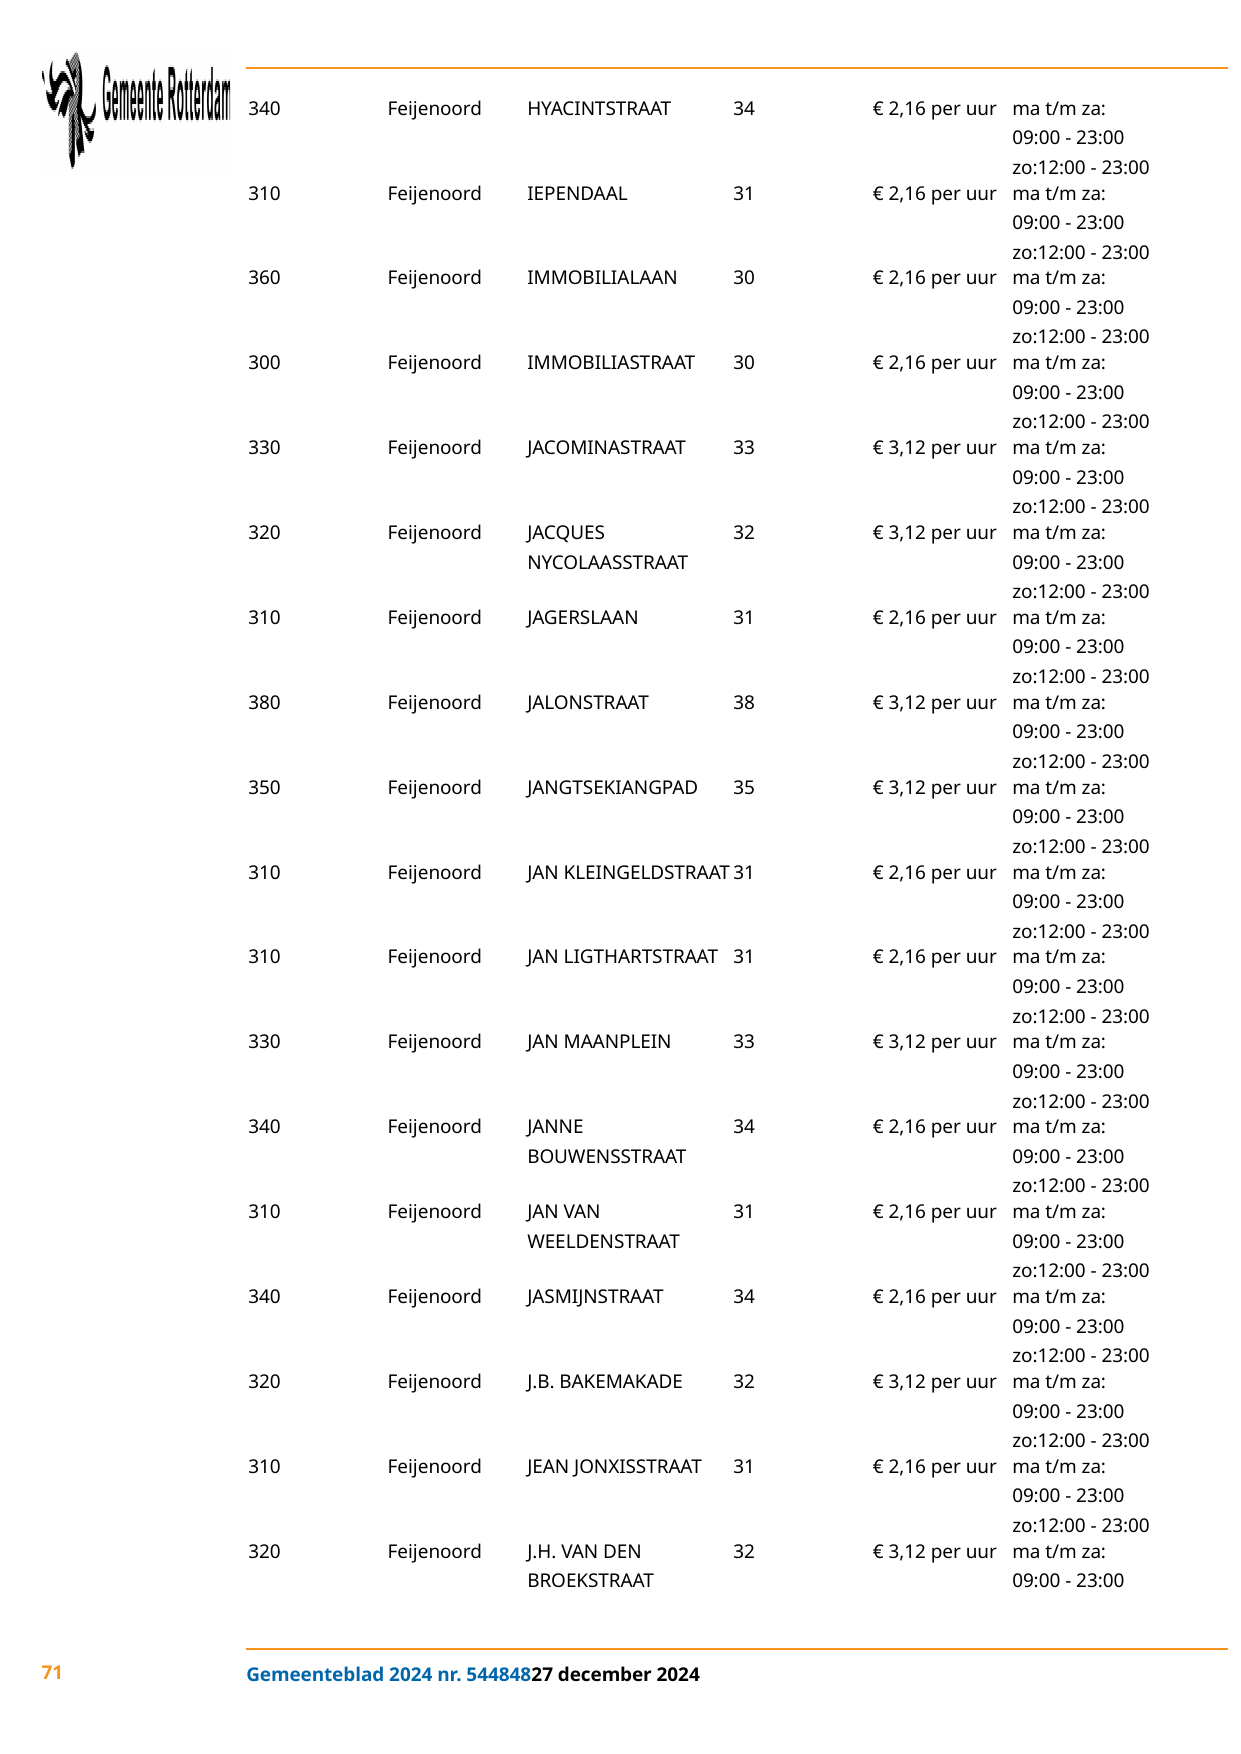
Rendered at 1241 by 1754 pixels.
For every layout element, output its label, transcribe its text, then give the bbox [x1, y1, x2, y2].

table_cell € 2,16 per uur [873, 180, 1012, 264]
table_cell € 3,12 per uur [873, 1538, 1012, 1593]
table_cell 310 [248, 180, 387, 264]
table_cell IEPENDAAL [527, 180, 733, 264]
table_cell JAGERSLAAN [527, 604, 733, 689]
table_cell 33 [733, 1029, 873, 1113]
table_cell 31 [733, 180, 873, 264]
table_cell € 3,12 per uur [873, 774, 1012, 859]
table_cell ma t/m za: 09:00 - 23:00 [1012, 1538, 1152, 1593]
table_cell ma t/m za: 09:00 - 23:00 zo:12:00 - 23:00 [1012, 689, 1152, 774]
table_cell JANGTSEKIANGPAD [527, 774, 733, 859]
table_cell J.B. BAKEMAKADE [527, 1368, 733, 1453]
table_cell JAN LIGTHARTSTRAAT [527, 944, 733, 1029]
table_cell 32 [733, 1368, 873, 1453]
table_cell 33 [733, 434, 873, 519]
table_cell 30 [733, 265, 873, 349]
table_cell JAN MAANPLEIN [527, 1029, 733, 1113]
table_cell Feijenoord [388, 1114, 527, 1198]
table_cell € 3,12 per uur [873, 519, 1012, 604]
table_cell 350 [248, 774, 387, 859]
table_cell Feijenoord [388, 180, 527, 264]
table_cell IMMOBILIASTRAAT [527, 350, 733, 434]
table_cell 34 [733, 1114, 873, 1198]
table_cell ma t/m za: 09:00 - 23:00 zo:12:00 - 23:00 [1012, 519, 1152, 604]
table_cell ma t/m za: 09:00 - 23:00 zo:12:00 - 23:00 [1012, 350, 1152, 434]
table_cell € 2,16 per uur [873, 1199, 1012, 1283]
table_cell 310 [248, 859, 387, 944]
table_cell IMMOBILIALAAN [527, 265, 733, 349]
table_cell ma t/m za: 09:00 - 23:00 zo:12:00 - 23:00 [1012, 859, 1152, 944]
table_cell Feijenoord [388, 859, 527, 944]
table_cell 320 [248, 519, 387, 604]
table_cell JALONSTRAAT [527, 689, 733, 774]
table_cell Feijenoord [388, 95, 527, 180]
table_cell 31 [733, 859, 873, 944]
picture [41, 47, 231, 172]
table_cell € 3,12 per uur [873, 1029, 1012, 1113]
table_cell ma t/m za: 09:00 - 23:00 zo:12:00 - 23:00 [1012, 95, 1152, 180]
table_cell 31 [733, 1199, 873, 1283]
table_cell JANNE BOUWENSSTRAAT [527, 1114, 733, 1198]
table_cell Feijenoord [388, 1199, 527, 1283]
table_cell Feijenoord [388, 944, 527, 1029]
table_cell Feijenoord [388, 774, 527, 859]
table_cell 340 [248, 1283, 387, 1368]
table_cell Feijenoord [388, 1368, 527, 1453]
table_cell Feijenoord [388, 350, 527, 434]
table_cell Feijenoord [388, 1453, 527, 1538]
table_cell 340 [248, 95, 387, 180]
table_cell 30 [733, 350, 873, 434]
table_cell € 2,16 per uur [873, 1114, 1012, 1198]
table_cell ma t/m za: 09:00 - 23:00 zo:12:00 - 23:00 [1012, 265, 1152, 349]
table_cell ma t/m za: 09:00 - 23:00 zo:12:00 - 23:00 [1012, 944, 1152, 1029]
table_cell J.H. VAN DEN BROEKSTRAAT [527, 1538, 733, 1593]
table_cell JASMIJNSTRAAT [527, 1283, 733, 1368]
table_cell JEAN JONXISSTRAAT [527, 1453, 733, 1538]
table_cell ma t/m za: 09:00 - 23:00 zo:12:00 - 23:00 [1012, 1114, 1152, 1198]
table_cell ma t/m za: 09:00 - 23:00 zo:12:00 - 23:00 [1012, 180, 1152, 264]
table_cell ma t/m za: 09:00 - 23:00 zo:12:00 - 23:00 [1012, 604, 1152, 689]
table_cell Feijenoord [388, 265, 527, 349]
table_cell € 2,16 per uur [873, 1283, 1012, 1368]
table_cell HYACINTSTRAAT [527, 95, 733, 180]
table_cell 32 [733, 519, 873, 604]
table_cell 35 [733, 774, 873, 859]
table_cell 330 [248, 1029, 387, 1113]
table_cell Feijenoord [388, 1538, 527, 1593]
table_cell 310 [248, 604, 387, 689]
table_cell € 3,12 per uur [873, 1368, 1012, 1453]
table_cell Feijenoord [388, 604, 527, 689]
table_cell € 2,16 per uur [873, 1453, 1012, 1538]
table_cell ma t/m za: 09:00 - 23:00 zo:12:00 - 23:00 [1012, 774, 1152, 859]
table_cell 31 [733, 1453, 873, 1538]
table_cell ma t/m za: 09:00 - 23:00 zo:12:00 - 23:00 [1012, 1283, 1152, 1368]
table_cell 310 [248, 1199, 387, 1283]
table_cell Feijenoord [388, 1029, 527, 1113]
table_cell 310 [248, 944, 387, 1029]
table_cell 34 [733, 95, 873, 180]
table_cell 320 [248, 1368, 387, 1453]
table_cell € 3,12 per uur [873, 434, 1012, 519]
table_cell Feijenoord [388, 434, 527, 519]
table_cell € 3,12 per uur [873, 689, 1012, 774]
table_cell ma t/m za: 09:00 - 23:00 zo:12:00 - 23:00 [1012, 1368, 1152, 1453]
table_cell 360 [248, 265, 387, 349]
table_cell € 2,16 per uur [873, 944, 1012, 1029]
table_cell Feijenoord [388, 1283, 527, 1368]
table_cell 320 [248, 1538, 387, 1593]
table_cell € 2,16 per uur [873, 95, 1012, 180]
table_cell 340 [248, 1114, 387, 1198]
table_cell 310 [248, 1453, 387, 1538]
table_cell ma t/m za: 09:00 - 23:00 zo:12:00 - 23:00 [1012, 1199, 1152, 1283]
table_cell ma t/m za: 09:00 - 23:00 zo:12:00 - 23:00 [1012, 1453, 1152, 1538]
table_cell JACOMINASTRAAT [527, 434, 733, 519]
table_cell 330 [248, 434, 387, 519]
table_cell 38 [733, 689, 873, 774]
table_cell 300 [248, 350, 387, 434]
table_cell 34 [733, 1283, 873, 1368]
table_cell 31 [733, 944, 873, 1029]
table_cell 380 [248, 689, 387, 774]
table_cell Feijenoord [388, 689, 527, 774]
table_cell € 2,16 per uur [873, 859, 1012, 944]
table_cell ma t/m za: 09:00 - 23:00 zo:12:00 - 23:00 [1012, 1029, 1152, 1113]
table_cell € 2,16 per uur [873, 604, 1012, 689]
table_cell € 2,16 per uur [873, 350, 1012, 434]
table_cell JAN VAN WEELDENSTRAAT [527, 1199, 733, 1283]
table_cell Feijenoord [388, 519, 527, 604]
table_cell 32 [733, 1538, 873, 1593]
table_cell 31 [733, 604, 873, 689]
table_cell JAN KLEINGELDSTRAAT [527, 859, 733, 944]
table_cell ma t/m za: 09:00 - 23:00 zo:12:00 - 23:00 [1012, 434, 1152, 519]
table_cell € 2,16 per uur [873, 265, 1012, 349]
table_cell JACQUES NYCOLAASSTRAAT [527, 519, 733, 604]
